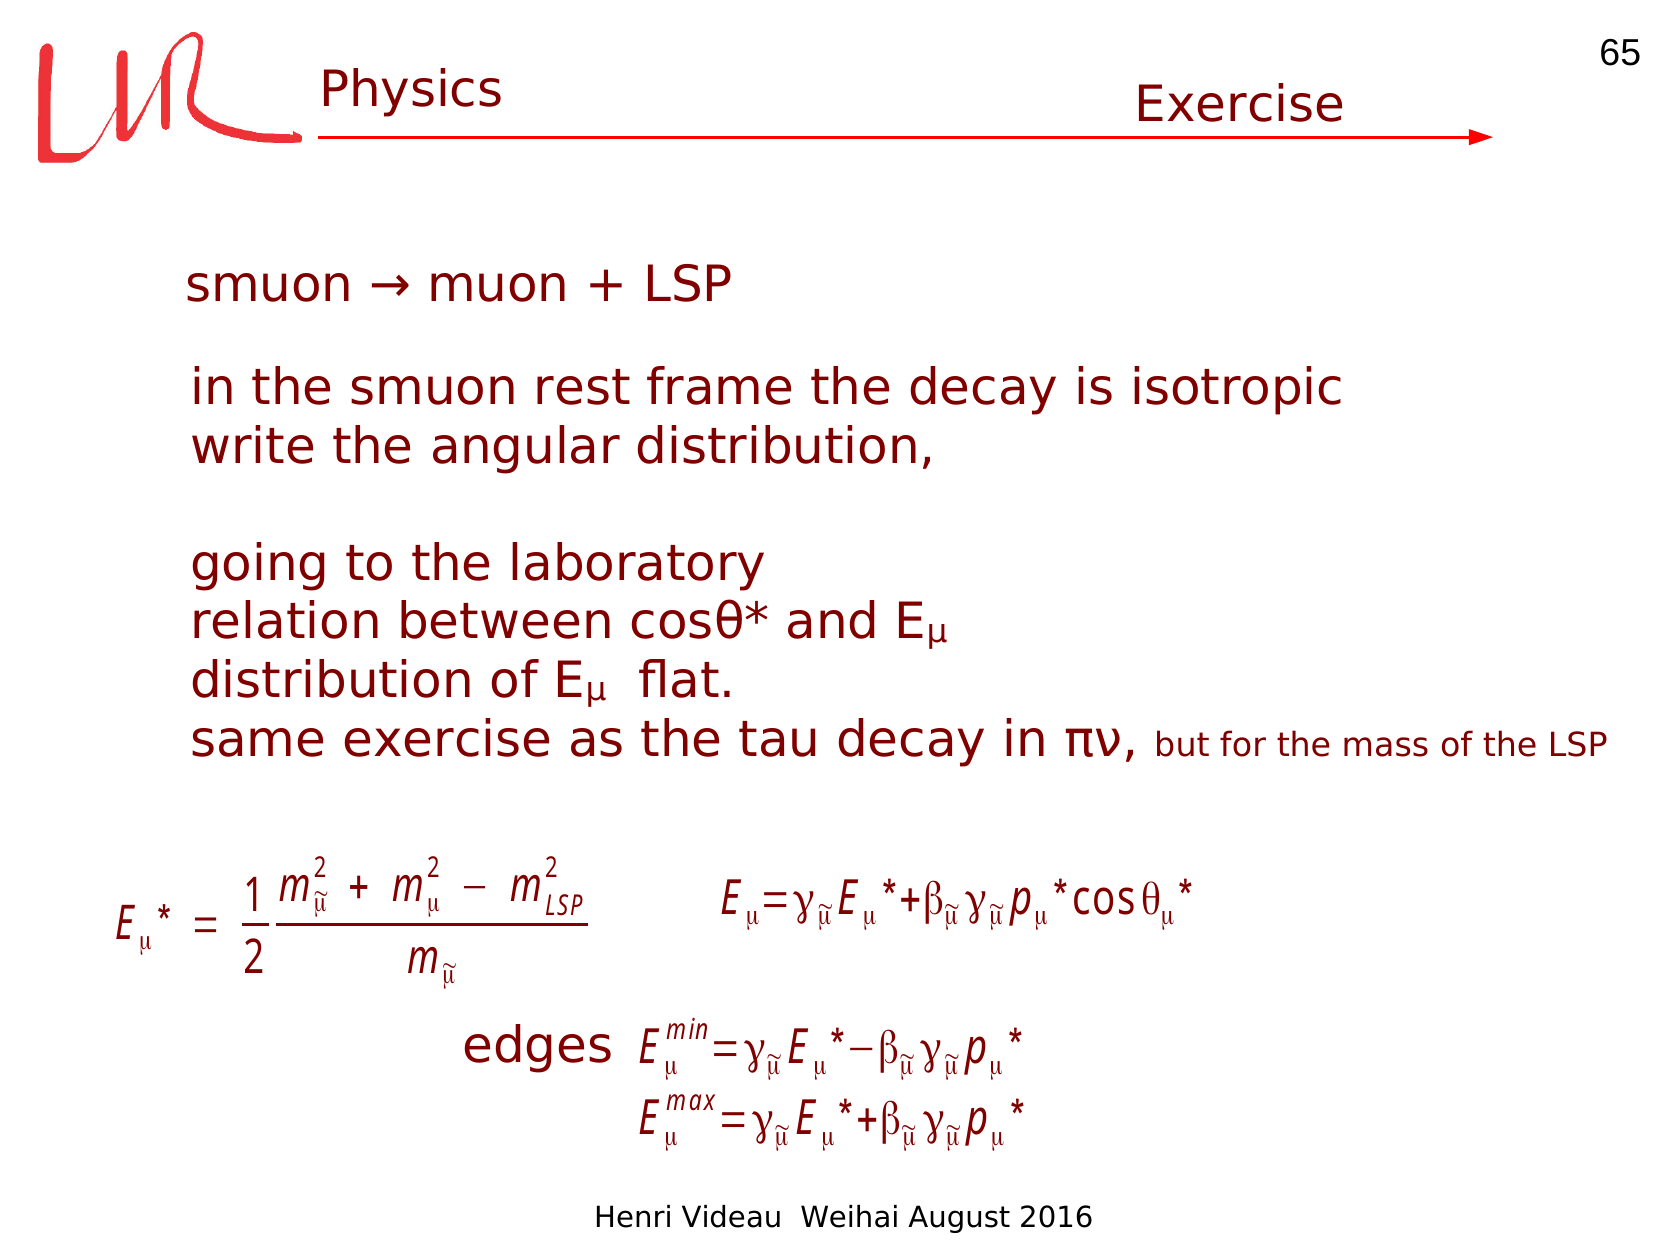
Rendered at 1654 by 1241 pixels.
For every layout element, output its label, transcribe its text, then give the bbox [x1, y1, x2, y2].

text_box edges [461, 1015, 631, 1075]
picture [38, 32, 302, 163]
chart [632, 1084, 1032, 1153]
text_box smuon → muon + LSP [185, 254, 734, 314]
chart [632, 1013, 1030, 1082]
text_box in the smuon rest frame the decay is isotropic write the angular distribution, going to the laboratory relation between cosθ* and Eµ distribution of Eµ flat. same exercise as the tau decay in πν, but for the mass of the LSP [190, 358, 1614, 794]
chart [713, 865, 1201, 932]
chart [108, 851, 596, 991]
text_box Exercise [1134, 74, 1344, 134]
